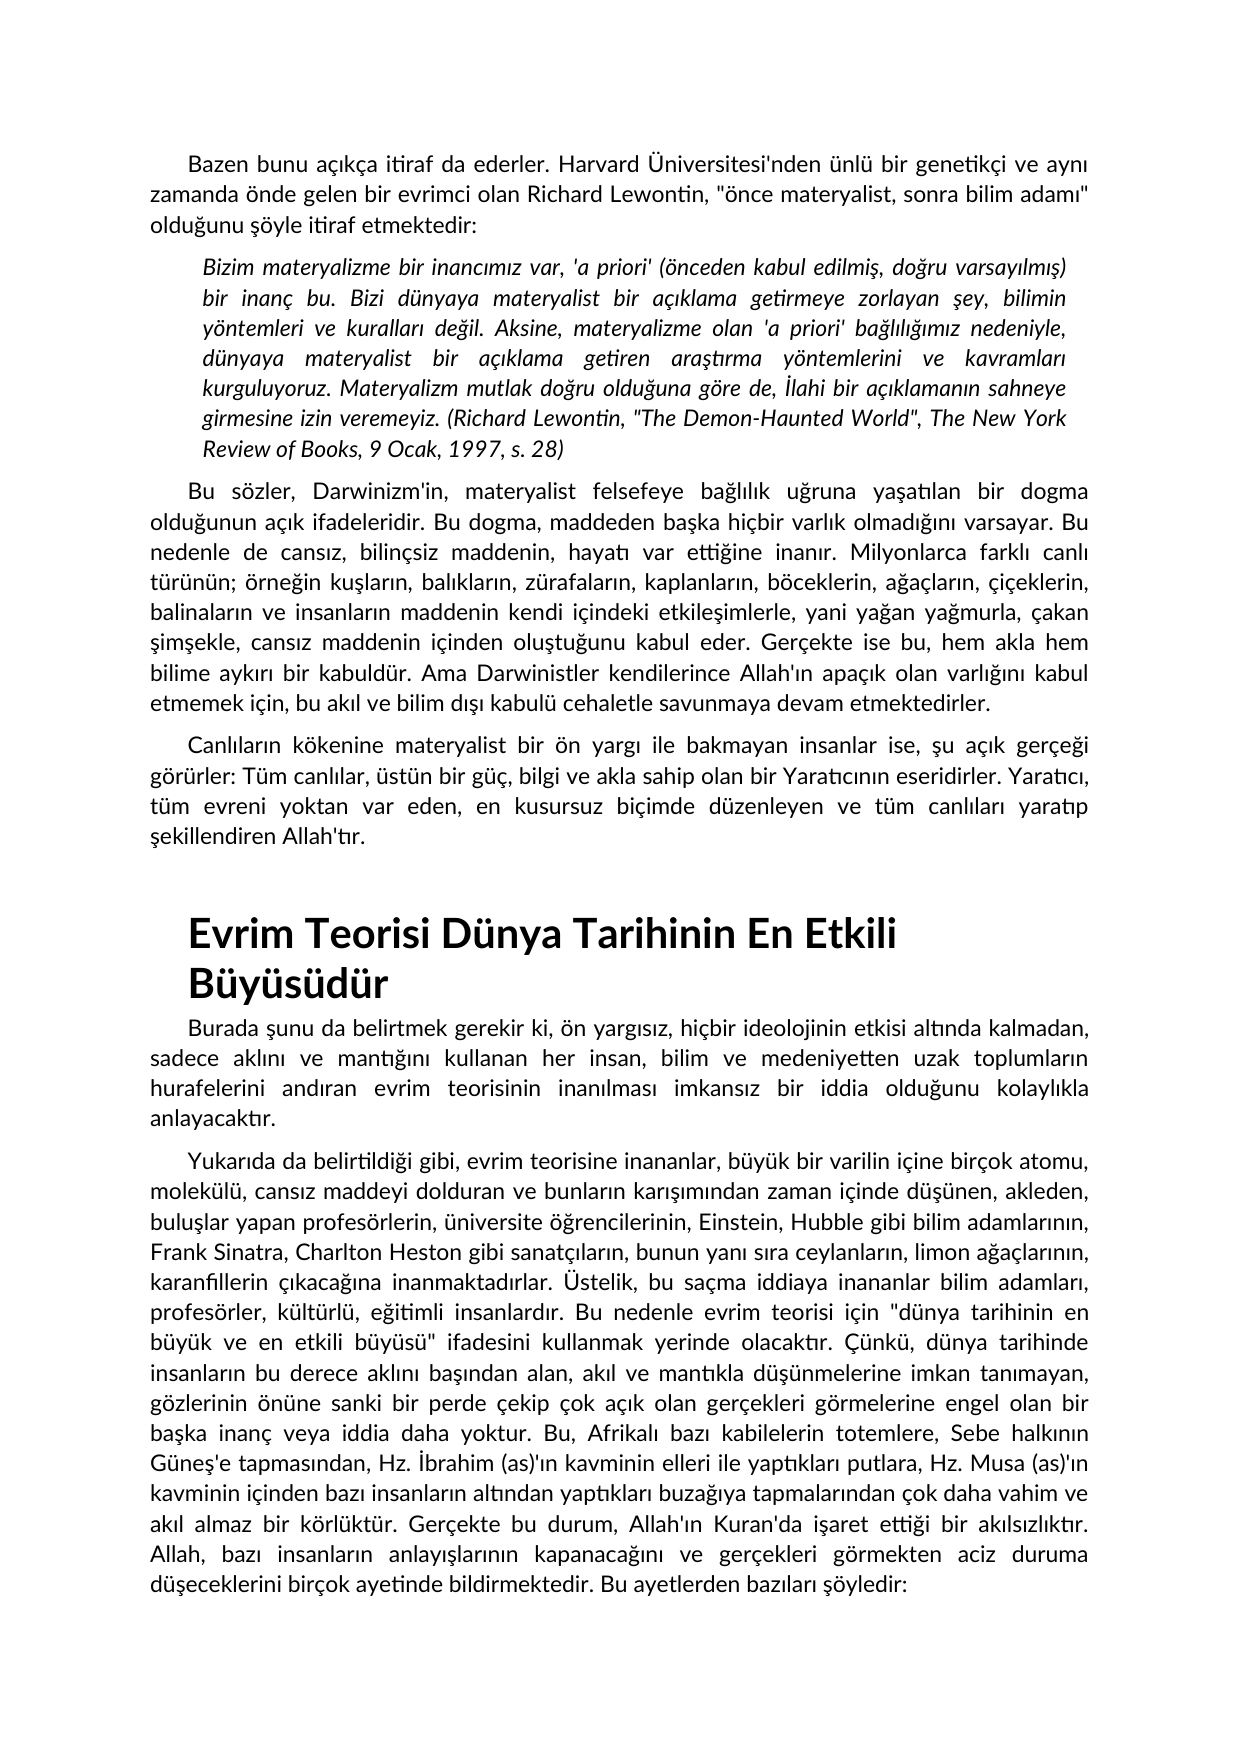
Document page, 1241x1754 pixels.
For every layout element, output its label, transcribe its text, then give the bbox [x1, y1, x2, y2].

text Burada şunu da belirtmek gerekir ki, ön yargısız, hiçbir ideolojinin etkisi altında kalmadan, sadece aklını ve mantığını kullanan her insan, bilim ve medeniyetten uzak toplumların hurafelerini andıran evrim teorisinin inanılması imkansız bir iddia olduğunu kolaylıkla anlayacaktır. [150, 1013, 1090, 1132]
text Yukarıda da belirtildiği gibi, evrim teorisine inananlar, büyük bir varilin içine birçok atomu, molekülü, cansız maddeyi dolduran ve bunların karışımından zaman içinde düşünen, akleden, buluşlar yapan profesörlerin, üniversite öğrencilerinin, Einstein, Hubble gibi bilim adamlarının, Frank Sinatra, Charlton Heston gibi sanatçıların, bunun yanı sıra ceylanların, limon ağaçlarının, karanfillerin çıkacağına inanmaktadırlar. Üstelik, bu saçma iddiaya inananlar bilim adamları, profesörler, kültürlü, eğitimli insanlardır. Bu nedenle evrim teorisi için "dünya tarihinin en büyük ve en etkili büyüsü" ifadesini kullanmak yerinde olacaktır. Çünkü, dünya tarihinde insanların bu derece aklını başından alan, akıl ve mantıkla düşünmelerine imkan tanımayan, gözlerinin önüne sanki bir perde çekip çok açık olan gerçekleri görmelerine engel olan bir başka inanç veya iddia daha yoktur. Bu, Afrikalı bazı kabilelerin totemlere, Sebe halkının Güneş'e tapmasından, Hz. İbrahim (as)'ın kavminin elleri ile yaptıkları putlara, Hz. Musa (as)'ın kavminin içinden bazı insanların altından yaptıkları buzağıya tapmalarından çok daha vahim ve akıl almaz bir körlüktür. Gerçekte bu durum, Allah'ın Kuran'da işaret ettiği bir akılsızlıktır. Allah, bazı insanların anlayışlarının kapanacağını ve gerçekleri görmekten aciz duruma düşeceklerini birçok ayetinde bildirmektedir. Bu ayetlerden bazıları şöyledir: [150, 1147, 1090, 1597]
text Bazen bunu açıkça itiraf da ederler. Harvard Üniversitesi'nden ünlü bir genetikçi ve aynı zamanda önde gelen bir evrimci olan Richard Lewontin, "önce materyalist, sonra bilim adamı" olduğunu şöyle itiraf etmektedir: [150, 150, 1090, 238]
text Canlıların kökenine materyalist bir ön yargı ile bakmayan insanlar ise, şu açık gerçeği görürler: Tüm canlılar, üstün bir güç, bilgi ve akla sahip olan bir Yaratıcının eseridirler. Yaratıcı, tüm evreni yoktan var eden, en kusursuz biçimde düzenleyen ve tüm canlıları yaratıp şekillendiren Allah'tır. [150, 731, 1090, 849]
text Bizim materyalizme bir inancımız var, 'a priori' (önceden kabul edilmiş, doğru varsayılmış) bir inanç bu. Bizi dünyaya materyalist bir açıklama getirmeye zorlayan şey, bilimin yöntemleri ve kuralları değil. Aksine, materyalizme olan 'a priori' bağlılığımız nedeniyle, dünyaya materyalist bir açıklama getiren araştırma yöntemlerini ve kavramları kurguluyoruz. Materyalizm mutlak doğru olduğuna göre de, İlahi bir açıklamanın sahneye girmesine izin veremeyiz. (Richard Lewontin, "The Demon-Haunted World", The New York Review of Books, 9 Ocak, 1997, s. 28) [202, 253, 1068, 462]
text Bu sözler, Darwinizm'in, materyalist felsefeye bağlılık uğruna yaşatılan bir dogma olduğunun açık ifadeleridir. Bu dogma, maddeden başka hiçbir varlık olmadığını varsayar. Bu nedenle de cansız, bilinçsiz maddenin, hayatı var ettiğine inanır. Milyonlarca farklı canlı türünün; örneğin kuşların, balıkların, zürafaların, kaplanların, böceklerin, ağaçların, çiçeklerin, balinaların ve insanların maddenin kendi içindeki etkileşimlerle, yani yağan yağmurla, çakan şimşekle, cansız maddenin içinden oluştuğunu kabul eder. Gerçekte ise bu, hem akla hem bilime aykırı bir kabuldür. Ama Darwinistler kendilerince Allah'ın apaçık olan varlığını kabul etmemek için, bu akıl ve bilim dışı kabulü cehaletle savunmaya devam etmektedirler. [150, 477, 1090, 716]
subtitle Evrim Teorisi Dünya Tarihinin En Etkili Büyüsüdür [187, 907, 1090, 1007]
